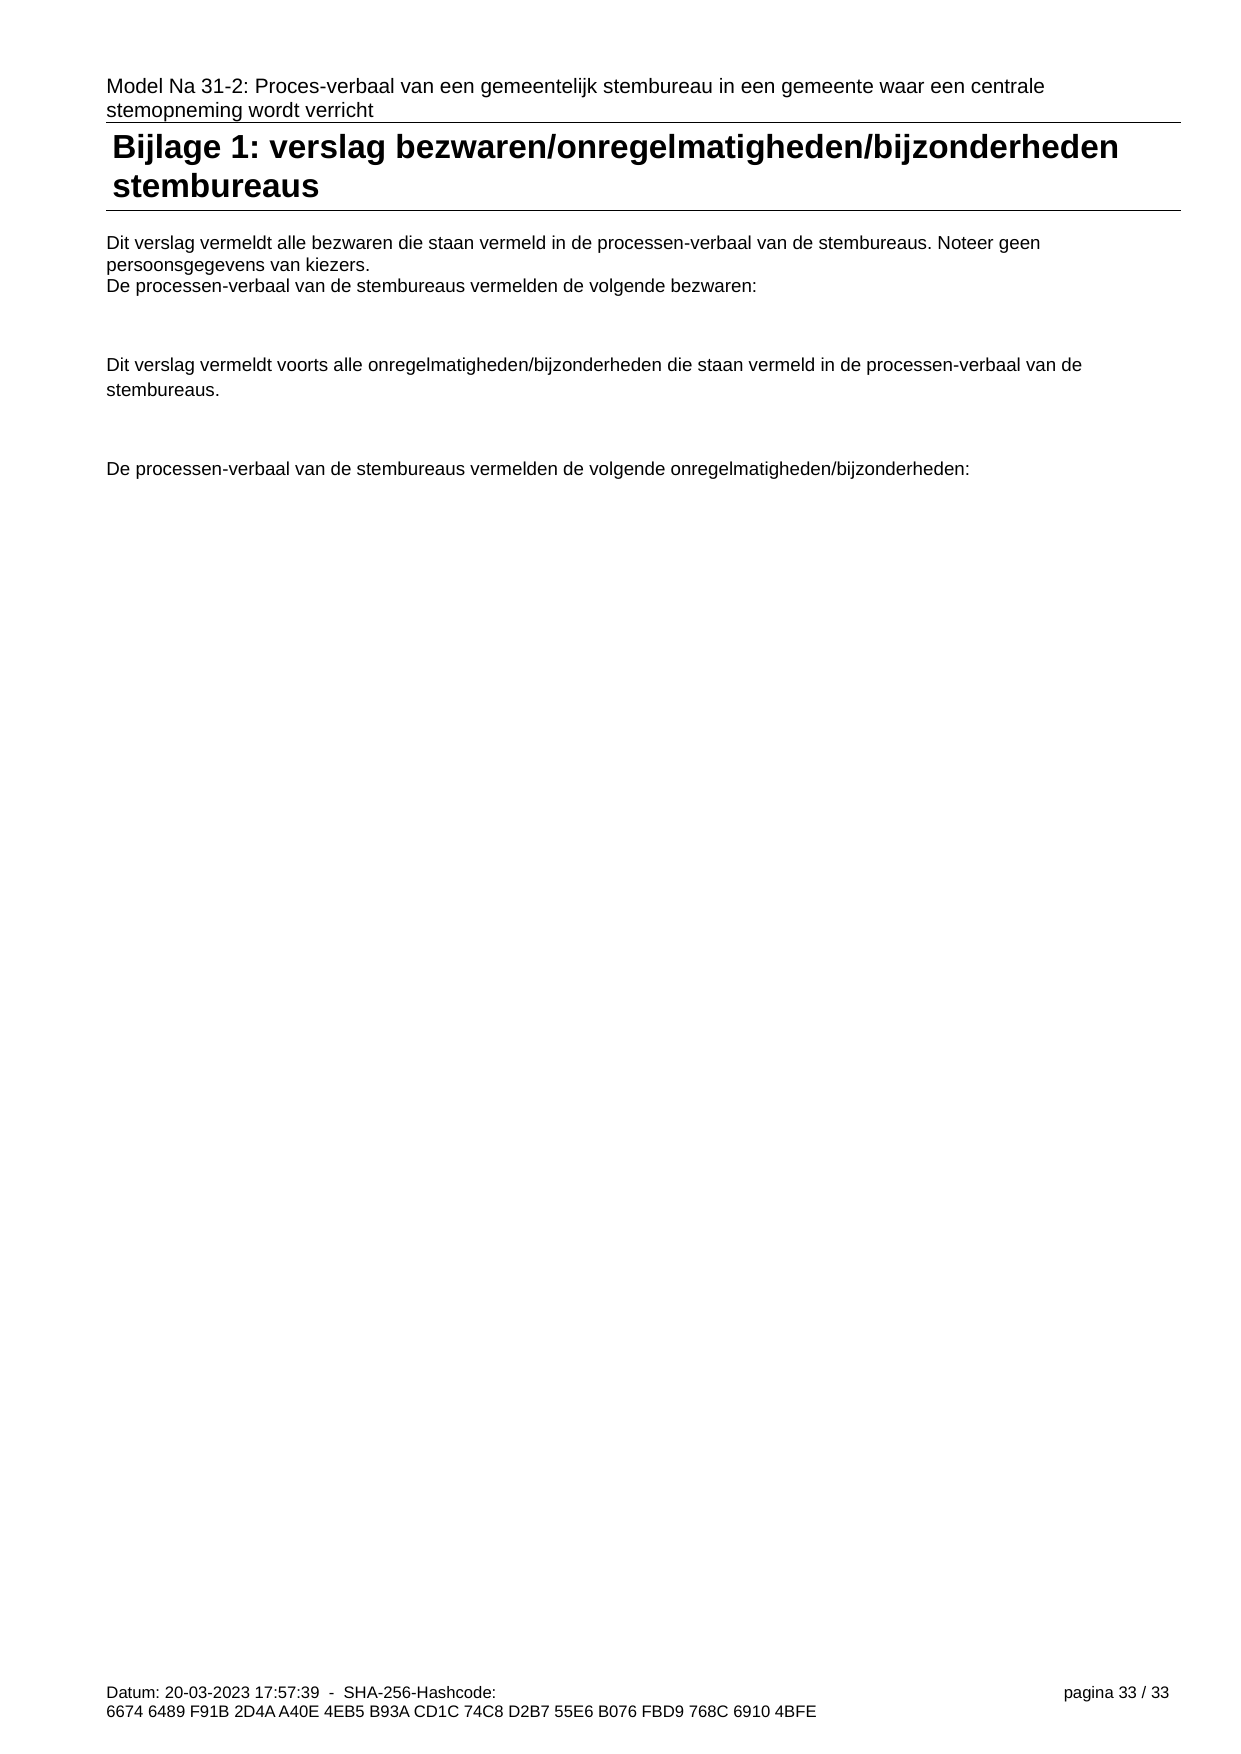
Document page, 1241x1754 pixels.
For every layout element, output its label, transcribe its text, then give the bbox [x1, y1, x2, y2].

table_header Bijlage 1: verslag bezwaren/onregelmatigheden/bijzonderheden stembureaus [106, 123, 1181, 210]
text Dit verslag vermeldt alle bezwaren die staan vermeld in de processen‑verbaal van de stembureaus. Noteer geen persoonsgegevens van kiezers. [106, 232, 1181, 275]
text De processen‑verbaal van de stembureaus vermelden de volgende bezwaren: [106, 275, 1181, 297]
text De processen‑verbaal van de stembureaus vermelden de volgende onregelmatigheden/bijzonderheden: [106, 457, 1181, 479]
text Dit verslag vermeldt voorts alle onregelmatigheden/bijzonderheden die staan vermeld in de processen‑verbaal van de stembureaus. [106, 354, 1181, 400]
